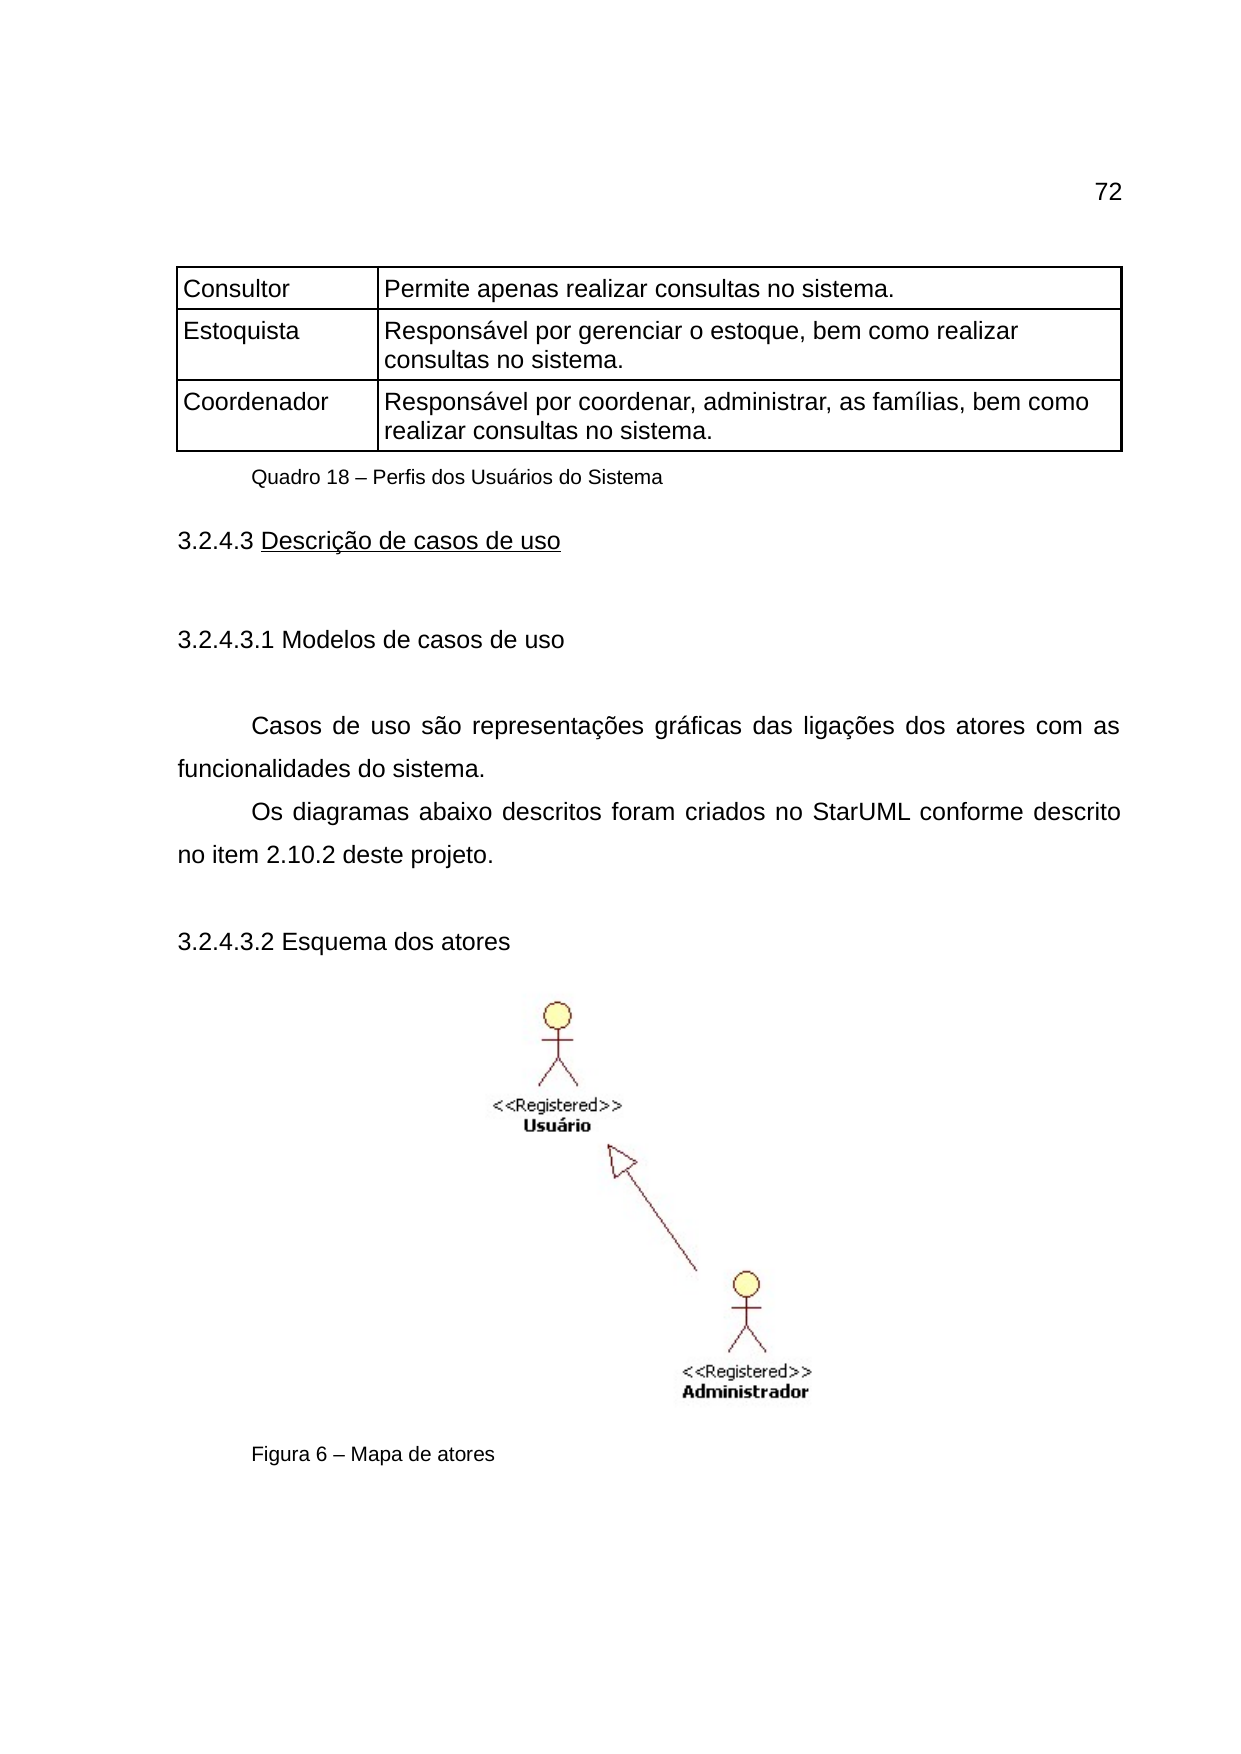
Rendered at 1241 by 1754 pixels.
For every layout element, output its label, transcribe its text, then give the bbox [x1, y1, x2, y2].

table_cell Consultor [178, 268, 377, 308]
subtitle 3.2.4.3 Descrição de casos de uso [177, 526, 1122, 555]
text 3.2.4.3.1 Modelos de casos de uso [177, 625, 1122, 654]
text 3.2.4.3.2 Esquema dos atores [177, 927, 1122, 956]
table_cell Responsável por coordenar, administrar, as famílias, bem como realizar consultas no sistema. [379, 381, 1120, 450]
table_cell Responsável por gerenciar o estoque, bem como realizar consultas no sistema. [379, 310, 1120, 379]
text Casos de uso são representações gráficas das ligações dos atores com as funcionalidades do sistema. [177, 711, 1122, 783]
text Quadro 18 – Perfis dos Usuários do Sistema [177, 465, 1122, 489]
text Os diagramas abaixo descritos foram criados no StarUML conforme descrito no item 2.10.2 deste projeto. [177, 797, 1122, 869]
text Figura 6 – Mapa de atores [177, 1439, 1122, 1466]
table_cell Estoquista [178, 310, 377, 379]
table_cell Permite apenas realizar consultas no sistema. [379, 268, 1120, 308]
picture [448, 970, 851, 1442]
table_cell Coordenador [178, 381, 377, 450]
